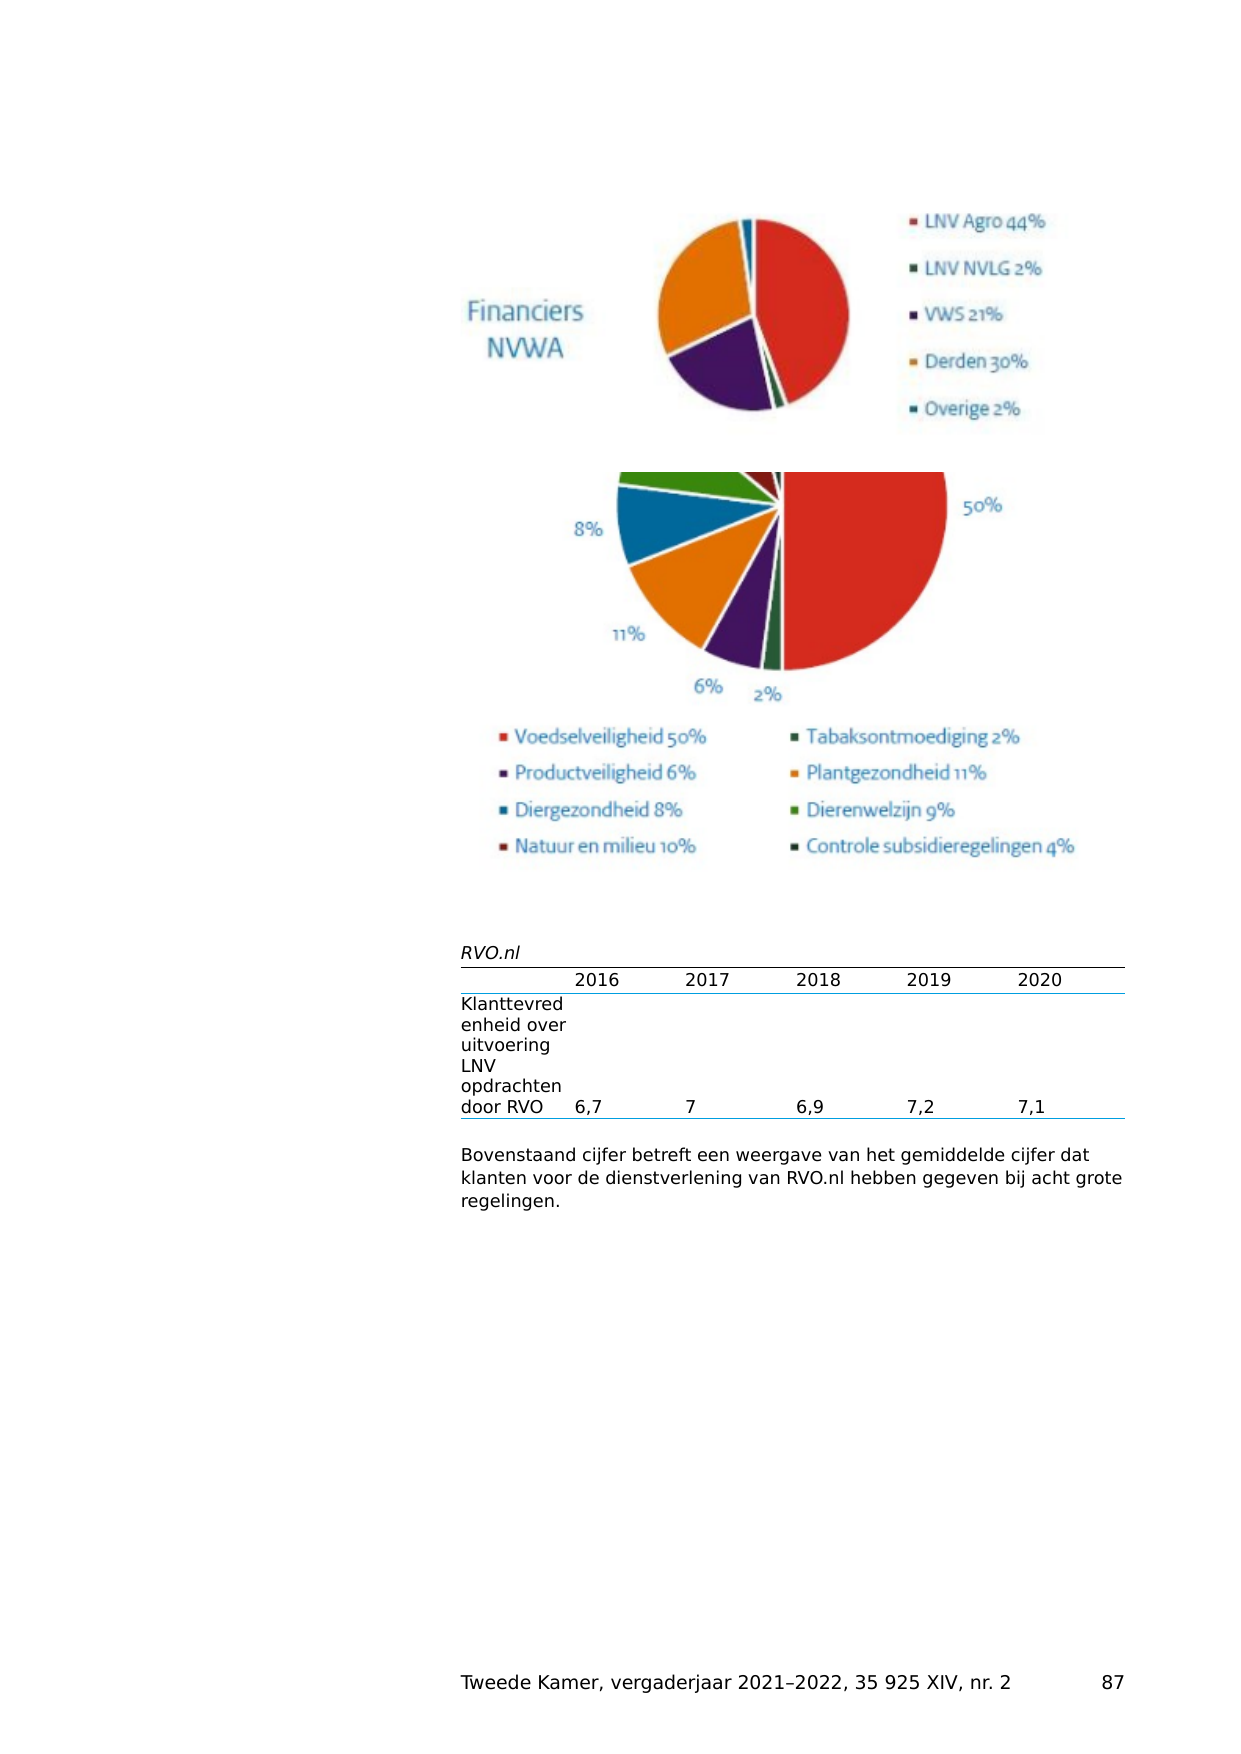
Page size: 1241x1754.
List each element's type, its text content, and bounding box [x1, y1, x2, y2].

table_header 2019 [904, 968, 1014, 993]
table_header 2017 [682, 968, 793, 993]
table_cell 6,7 [571, 994, 682, 1118]
table_cell 6,9 [793, 994, 903, 1118]
text Bovenstaand cijfer betreft een weergave van het gemiddelde cijfer dat klanten voor de dienstverlening van RVO.nl hebben gegeven bij acht grote regelingen. [461, 1143, 1125, 1212]
table_cell 7,1 [1014, 994, 1125, 1118]
table_header [461, 968, 571, 993]
table_cell Klanttevredenheid over uitvoering LNV opdrachten door RVO [461, 994, 571, 1118]
table_header 2016 [571, 968, 682, 993]
table_header 2018 [793, 968, 903, 993]
text RVO.nl [461, 941, 1125, 964]
table_cell 7,2 [904, 994, 1014, 1118]
table_cell 7 [682, 994, 793, 1118]
table_header 2020 [1014, 968, 1125, 993]
